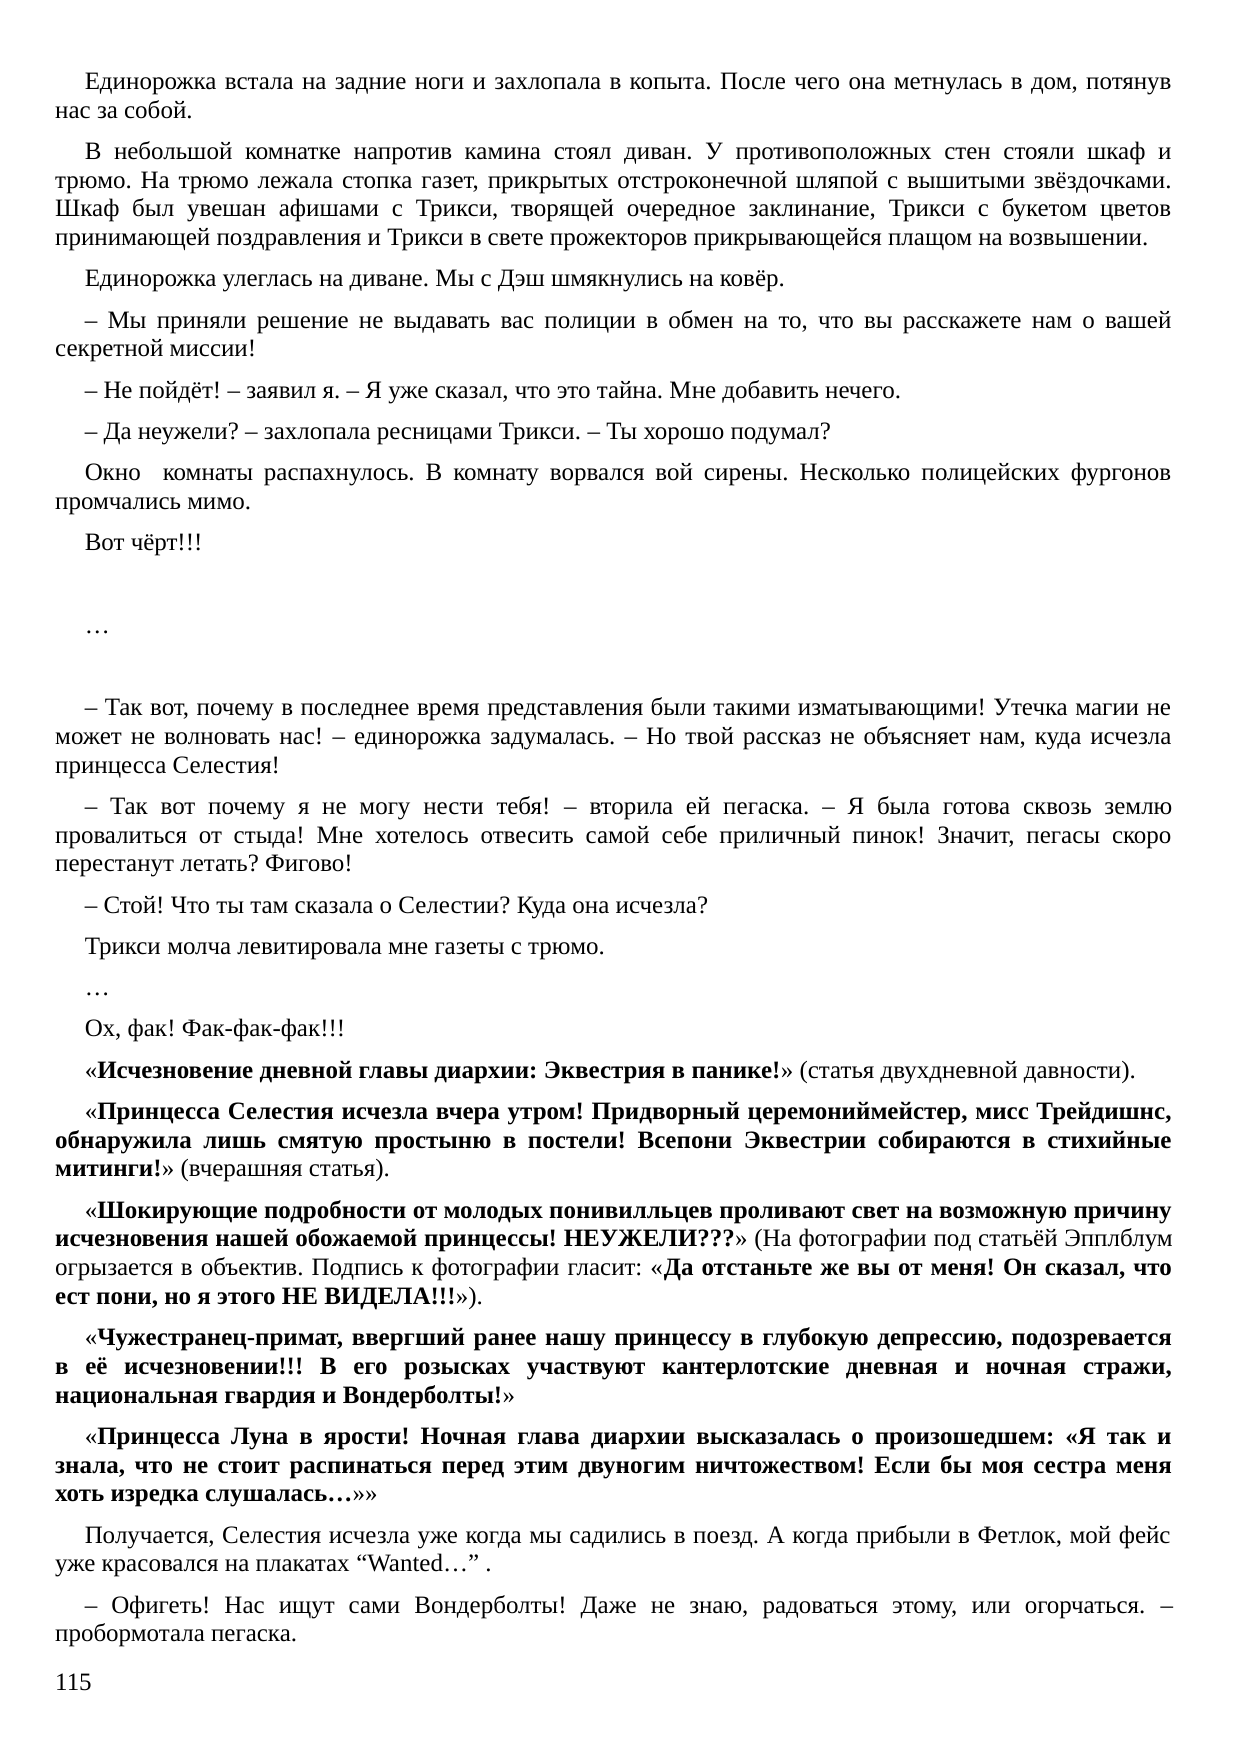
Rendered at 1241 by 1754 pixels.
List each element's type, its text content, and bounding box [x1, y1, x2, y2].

text – Офигеть! Нас ищут сами Вондерболты! Даже не знаю, радоваться этому, или огорчаться. – пробормотала пегаска. [55, 1590, 1173, 1647]
text «Шокирующие подробности от молодых понивилльцев проливают свет на возможную причину исчезновения нашей обожаемой принцессы! НЕУЖЕЛИ???» (На фотографии под статьёй Эпплблум огрызается в объектив. Подпись к фотографии гласит: «Да отстаньте же вы от меня! Он сказал, что ест пони, но я этого НЕ ВИДЕЛА!!!»). [55, 1195, 1173, 1310]
text Получается, Селестия исчезла уже когда мы садились в поезд. А когда прибыли в Фетлок, мой фейс уже красовался на плакатах “Wanted…” . [55, 1520, 1173, 1577]
text Единорожка встала на задние ноги и захлопала в копыта. После чего она метнулась в дом, потянув нас за собой. [55, 66, 1173, 123]
text Окно комнаты распахнулось. В комнату ворвался вой сирены. Несколько полицейских фургонов промчались мимо. [55, 457, 1173, 515]
text Единорожка улеглась на диване. Мы с Дэш шмякнулись на ковёр. [55, 263, 1173, 292]
text – Так вот почему я не могу нести тебя! – вторила ей пегаска. – Я была готова сквозь землю провалиться от стыда! Мне хотелось отвесить самой себе приличный пинок! Значит, пегасы скоро перестанут летать? Фигово! [55, 791, 1173, 877]
text – Так вот, почему в последнее время представления были такими изматывающими! Утечка магии не может не волновать нас! – единорожка задумалась. – Но твой рассказ не объясняет нам, куда исчезла принцесса Селестия! [55, 692, 1173, 778]
text … [55, 972, 1173, 1001]
text – Мы приняли решение не выдавать вас полиции в обмен на то, что вы расскажете нам о вашей секретной миссии! [55, 305, 1173, 362]
text – Стой! Что ты там сказала о Селестии? Куда она исчезла? [55, 890, 1173, 918]
text В небольшой комнатке напротив камина стоял диван. У противоположных стен стояли шкаф и трюмо. На трюмо лежала стопка газет, прикрытых отстроконечной шляпой с вышитыми звёздочками. Шкаф был увешан афишами с Трикси, творящей очередное заклинание, Трикси с букетом цветов принимающей поздравления и Трикси в свете прожекторов прикрывающейся плащом на возвышении. [55, 136, 1173, 251]
text «Принцесса Луна в ярости! Ночная глава диархии высказалась о произошедшем: «Я так и знала, что не стоит распинаться перед этим двуногим ничтожеством! Если бы моя сестра меня хоть изредка слушалась…»» [55, 1421, 1173, 1507]
text Ох, фак! Фак-фак-фак!!! [55, 1013, 1173, 1042]
text «Чужестранец-примат, ввергший ранее нашу принцессу в глубокую депрессию, подозревается в её исчезновении!!! В его розысках участвуют кантерлотские дневная и ночная стражи, национальная гвардия и Вондерболты!» [55, 1322, 1173, 1408]
text «Исчезновение дневной главы диархии: Эквестрия в панике!» (статья двухдневной давности). [55, 1055, 1173, 1083]
text Трикси молча левитировала мне газеты с трюмо. [55, 931, 1173, 960]
text «Принцесса Селестия исчезла вчера утром! Придворный церемониймейстер, мисс Трейдишнс, обнаружила лишь смятую простыню в постели! Всепони Эквестрии собираются в стихийные митинги!» (вчерашняя статья). [55, 1096, 1173, 1182]
text – Да неужели? – захлопала ресницами Трикси. – Ты хорошо подумал? [55, 416, 1173, 445]
text – Не пойдёт! – заявил я. – Я уже сказал, что это тайна. Мне добавить нечего. [55, 375, 1173, 403]
text Вот чёрт!!! [55, 527, 1173, 556]
text … [55, 610, 1173, 638]
